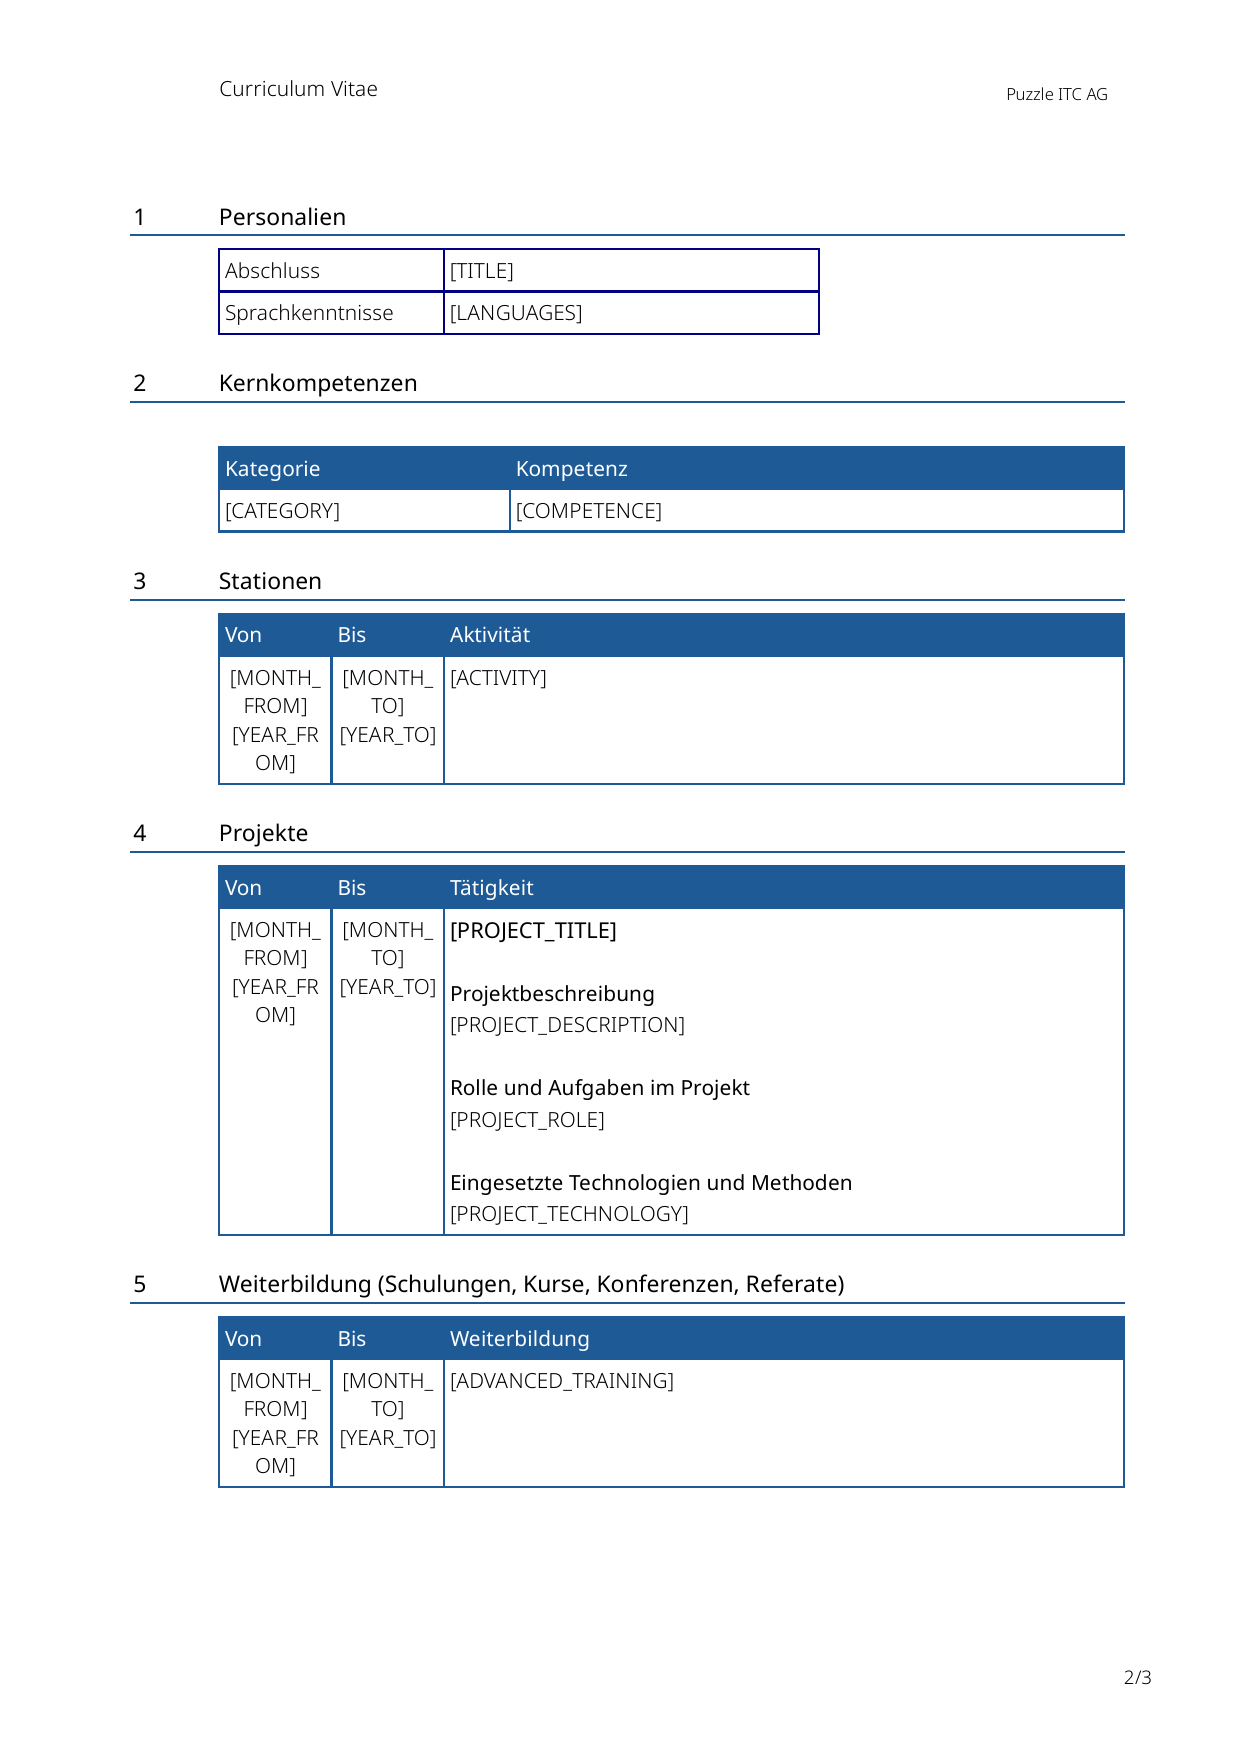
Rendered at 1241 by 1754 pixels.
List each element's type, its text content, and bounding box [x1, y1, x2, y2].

table_cell [MONTH_TO][YEAR_TO] [333, 909, 443, 1233]
table_header Bis [333, 1318, 443, 1358]
table_cell [MONTH_TO][YEAR_TO] [333, 657, 443, 782]
table_header [TITLE] [445, 250, 818, 290]
table_cell Sprachkenntnisse [220, 293, 443, 332]
table_header Bis [333, 615, 443, 655]
table_header Tätigkeit [445, 867, 1123, 907]
subtitle Projekte [130, 814, 1125, 851]
table_header Von [220, 1318, 330, 1358]
table_header Bis [333, 867, 443, 907]
table_header Aktivität [445, 615, 1123, 655]
table_header Kompetenz [511, 448, 1123, 488]
table_cell [MONTH_FROM][YEAR_FROM] [220, 657, 330, 782]
table_header Von [220, 867, 330, 907]
subtitle Weiterbildung (Schulungen, Kurse, Konferenzen, Referate) [130, 1265, 1125, 1302]
table_cell [ACTIVITY] [445, 657, 1123, 782]
table_header Abschluss [220, 250, 443, 290]
table_cell [MONTH_FROM][YEAR_FROM] [220, 909, 330, 1233]
table_cell [COMPETENCE] [511, 490, 1123, 530]
table_header Von [220, 615, 330, 655]
table_cell [LANGUAGES] [445, 293, 818, 332]
table_cell [PROJECT_TITLE] Projektbeschreibung [PROJECT_DESCRIPTION] Rolle und Aufgaben im Projekt [PROJECT_ROLE] Eingesetzte Technologien und Methoden [PROJECT_TECHNOLOGY] [445, 909, 1123, 1233]
table_cell [CATEGORY] [220, 490, 509, 530]
subtitle Kernkompetenzen [130, 364, 1125, 401]
table_cell [MONTH_TO][YEAR_TO] [333, 1360, 443, 1486]
table_header Weiterbildung [445, 1318, 1123, 1358]
table_cell [MONTH_FROM][YEAR_FROM] [220, 1360, 330, 1486]
subtitle Personalien [130, 197, 1125, 234]
subtitle Stationen [130, 562, 1125, 599]
table_cell [ADVANCED_TRAINING] [445, 1360, 1123, 1486]
table_header Kategorie [220, 448, 509, 488]
